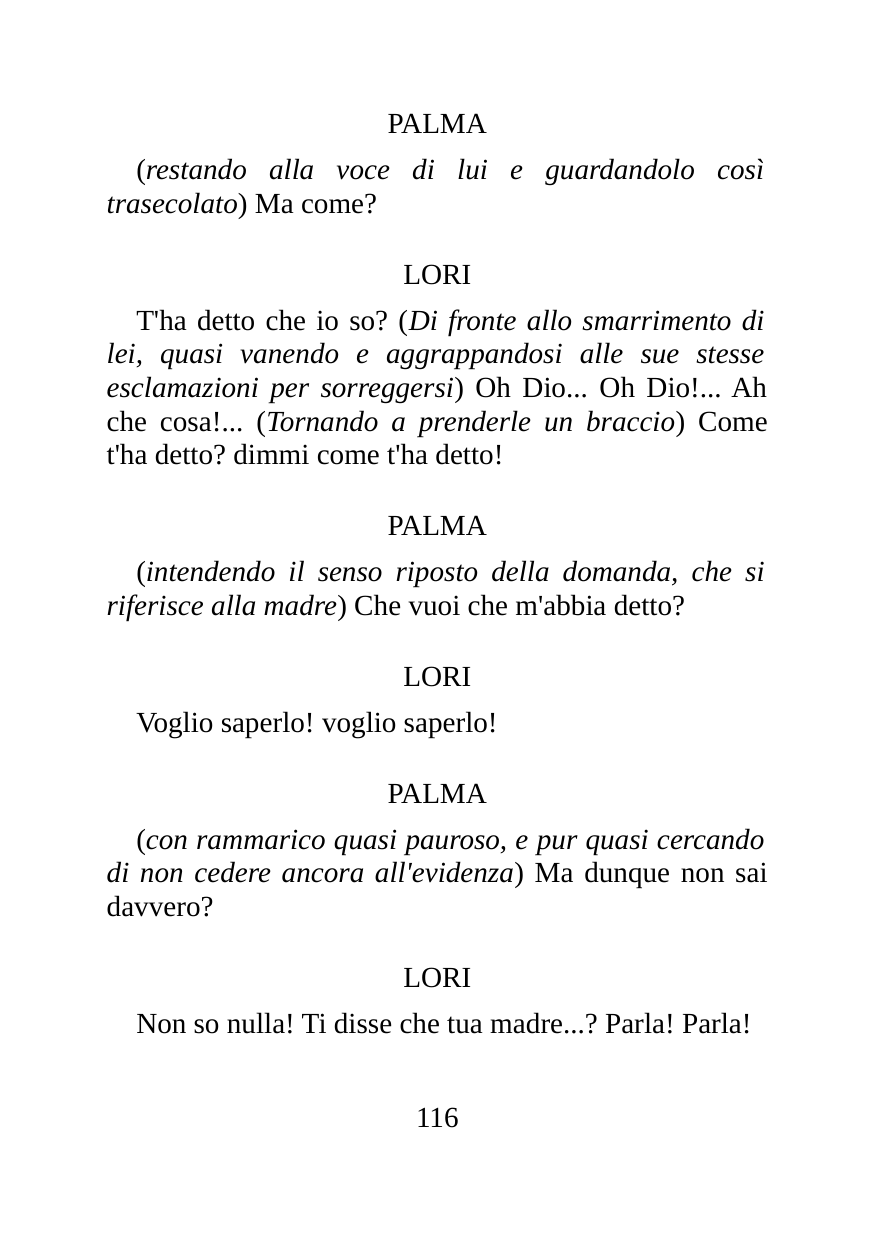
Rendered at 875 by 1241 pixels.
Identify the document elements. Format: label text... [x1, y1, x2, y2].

text PALMA [106, 508, 768, 542]
text LORI [106, 257, 768, 291]
text T'ha detto che io so? (Di fronte allo smarrimento di lei, quasi vanendo e aggrappandosi alle sue stesse esclamazioni per sorreggersi) Oh Dio... Oh Dio!... Ah che cosa!... (Tornando a prenderle un braccio) Come t'ha detto? dimmi come t'ha detto! [106, 303, 768, 471]
text Voglio saperlo! voglio saperlo! [106, 705, 768, 738]
text (con rammarico quasi pauroso, e pur quasi cercando di non cedere ancora all'evidenza) Ma dunque non sai davvero? [106, 822, 768, 923]
text PALMA [106, 776, 768, 809]
text PALMA [106, 106, 768, 140]
text (intendendo il senso riposto della domanda, che si riferisce alla madre) Che vuoi che m'abbia detto? [106, 554, 768, 621]
text LORI [106, 659, 768, 692]
text (restando alla voce di lui e guardandolo così trasecolato) Ma come? [106, 152, 768, 219]
text LORI [106, 960, 768, 994]
text Non so nulla! Ti disse che tua madre...? Parla! Parla! [106, 1006, 768, 1040]
